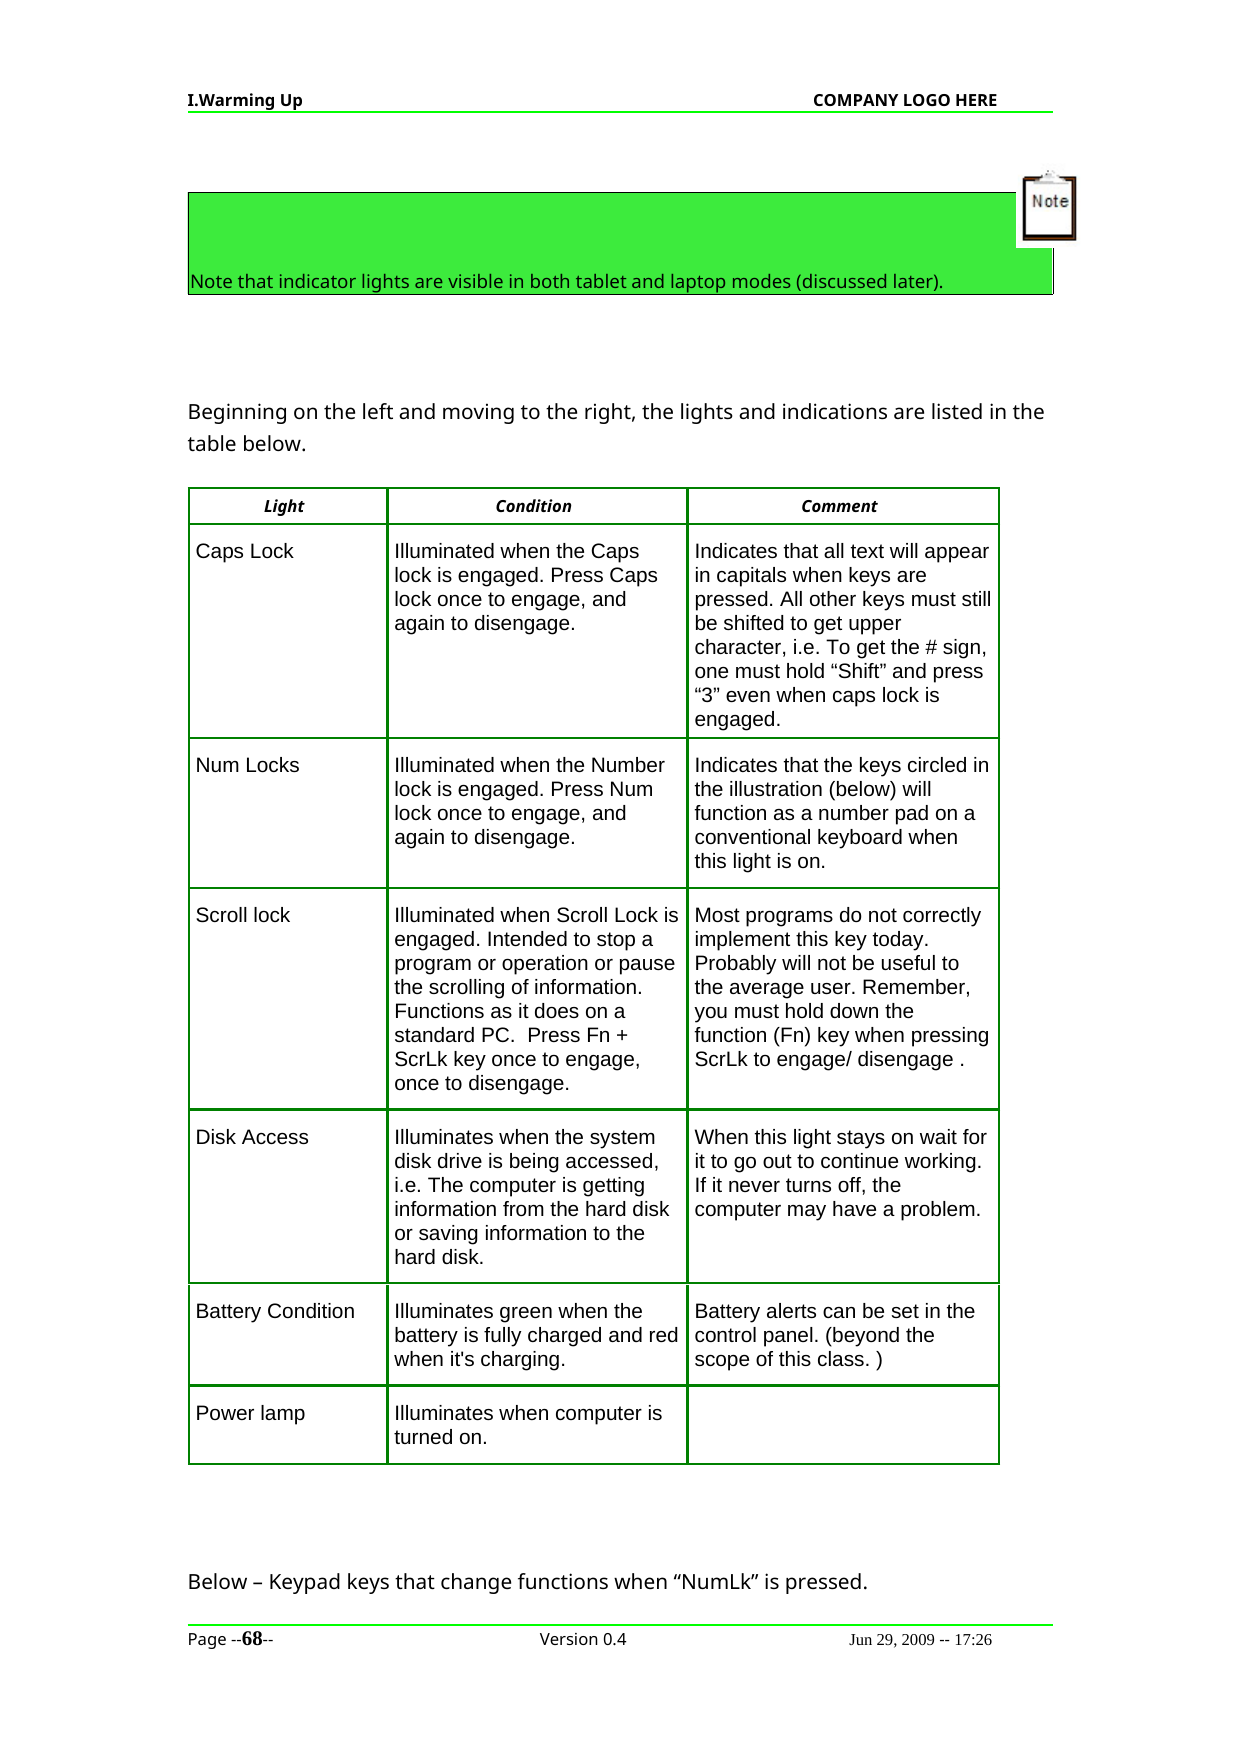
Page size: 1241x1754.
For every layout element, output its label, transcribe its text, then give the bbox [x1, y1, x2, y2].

table_cell Battery Condition [190, 1285, 386, 1384]
table_cell Power lamp [190, 1387, 386, 1463]
table_cell Most programs do not correctly implement this key today. Probably will not be useful to the average user. Remember, you must hold down the function (Fn) key when pressing ScrLk to engage/ disengage . [689, 889, 998, 1108]
table_cell Illuminates when the system disk drive is being accessed, i.e. The computer is getting information from the hard disk or saving information to the hard disk. [389, 1111, 686, 1282]
table_cell Scroll lock [190, 889, 386, 1108]
table_cell Caps Lock [190, 525, 386, 737]
text Below – Keypad keys that change functions when “NumLk” is pressed. [187, 1559, 1053, 1592]
text Note that indicator lights are visible in both tablet and laptop modes (discussed later). [189, 247, 1053, 294]
table_cell Illuminated when the Number lock is engaged. Press Num lock once to engage, and again to disengage. [389, 739, 686, 887]
table_cell Illuminates when computer is turned on. [389, 1387, 686, 1463]
table_cell Illuminated when Scroll Lock is engaged. Intended to stop a program or operation or pause the scrolling of information. Functions as it does on a standard PC. Press Fn + ScrLk key once to engage, once to disengage. [389, 889, 686, 1108]
table_header Condition [389, 489, 686, 523]
table_cell When this light stays on wait for it to go out to continue working. If it never turns off, the computer may have a problem. [689, 1111, 998, 1282]
table_cell Disk Access [190, 1111, 386, 1282]
table_cell Num Locks [190, 739, 386, 887]
table_cell Illuminates green when the battery is fully charged and red when it's charging. [389, 1285, 686, 1384]
table_cell Battery alerts can be set in the control panel. (beyond the scope of this class. ) [689, 1285, 998, 1384]
table_cell [689, 1387, 998, 1463]
table_cell Illuminated when the Caps lock is engaged. Press Caps lock once to engage, and again to disengage. [389, 525, 686, 737]
table_cell Indicates that all text will appear in capitals when keys are pressed. All other keys must still be shifted to get upper character, i.e. To get the # sign, one must hold “Shift” and press “3” even when caps lock is engaged. [689, 525, 998, 737]
picture [1017, 163, 1081, 247]
table_cell Indicates that the keys circled in the illustration (below) will function as a number pad on a conventional keyboard when this light is on. [689, 739, 998, 887]
table_header Comment [689, 489, 998, 523]
text Beginning on the left and moving to the right, the lights and indications are listed in the table below. [187, 389, 1053, 454]
table_header Light [190, 489, 386, 523]
